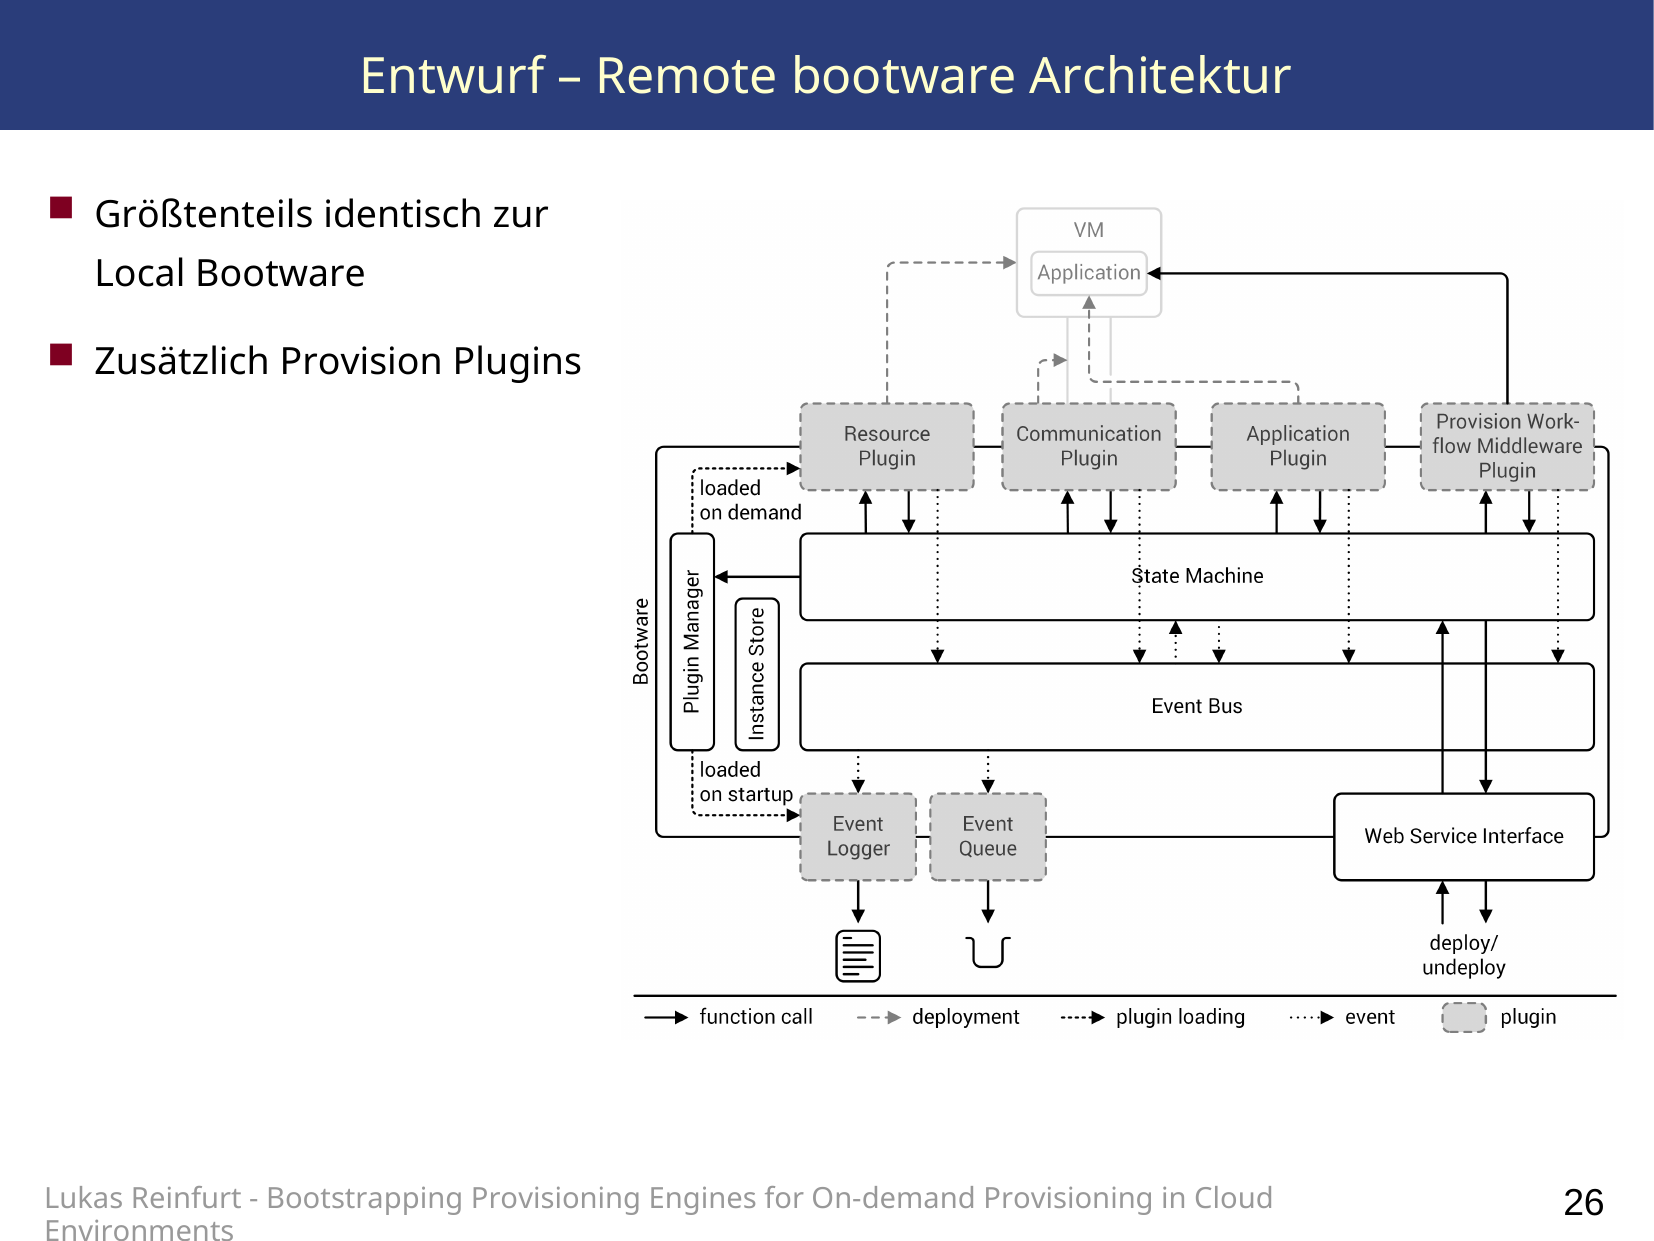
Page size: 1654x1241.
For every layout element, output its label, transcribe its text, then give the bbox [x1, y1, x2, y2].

list Größtenteils identisch zur Local Bootware Zusätzlich Provision Plugins [47, 177, 603, 1146]
title Entwurf – Remote bootware Architektur [47, 23, 1607, 119]
picture [621, 200, 1624, 1040]
